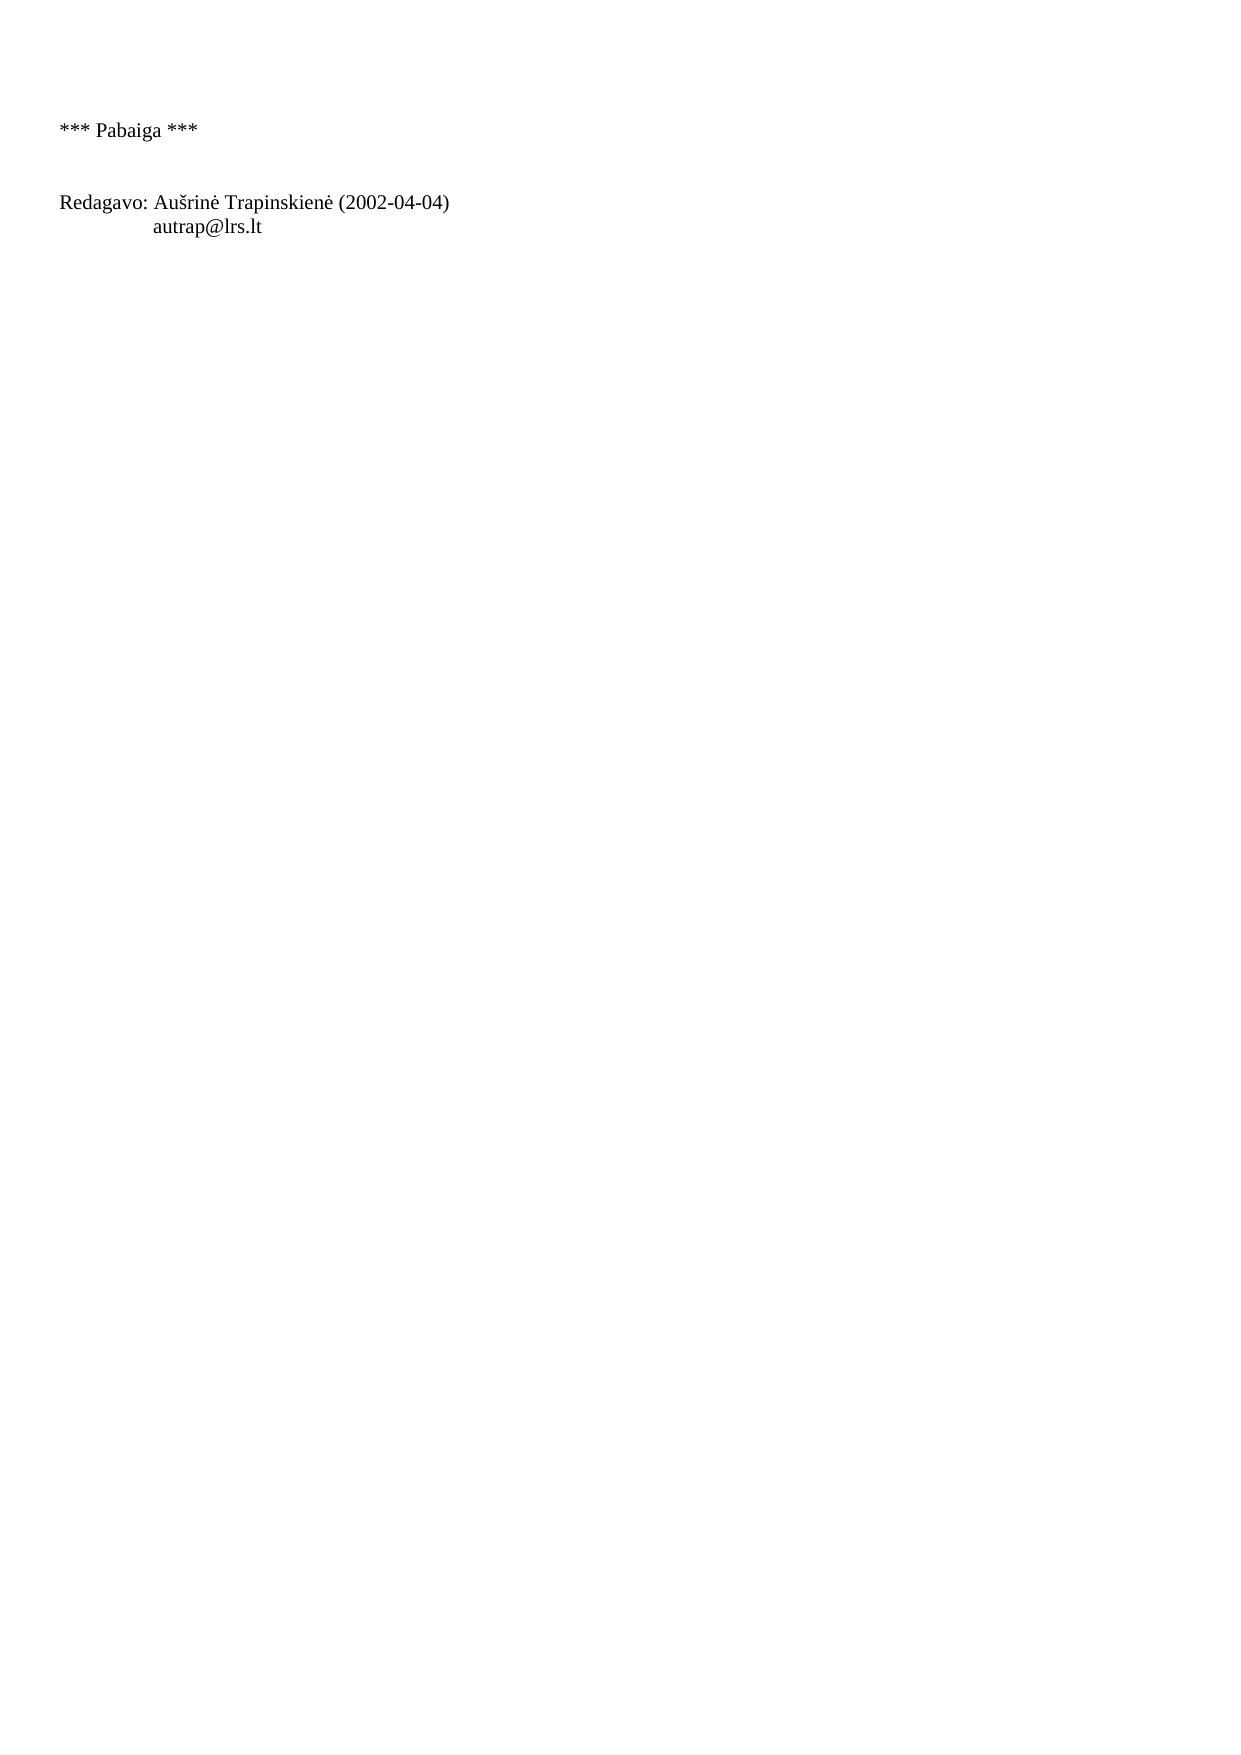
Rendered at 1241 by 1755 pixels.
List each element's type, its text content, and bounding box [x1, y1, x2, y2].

text autrap@lrs.lt [59, 214, 1122, 238]
text Redagavo: Aušrinė Trapinskienė (2002-04-04) [59, 190, 1122, 214]
text *** Pabaiga *** [59, 118, 1122, 142]
